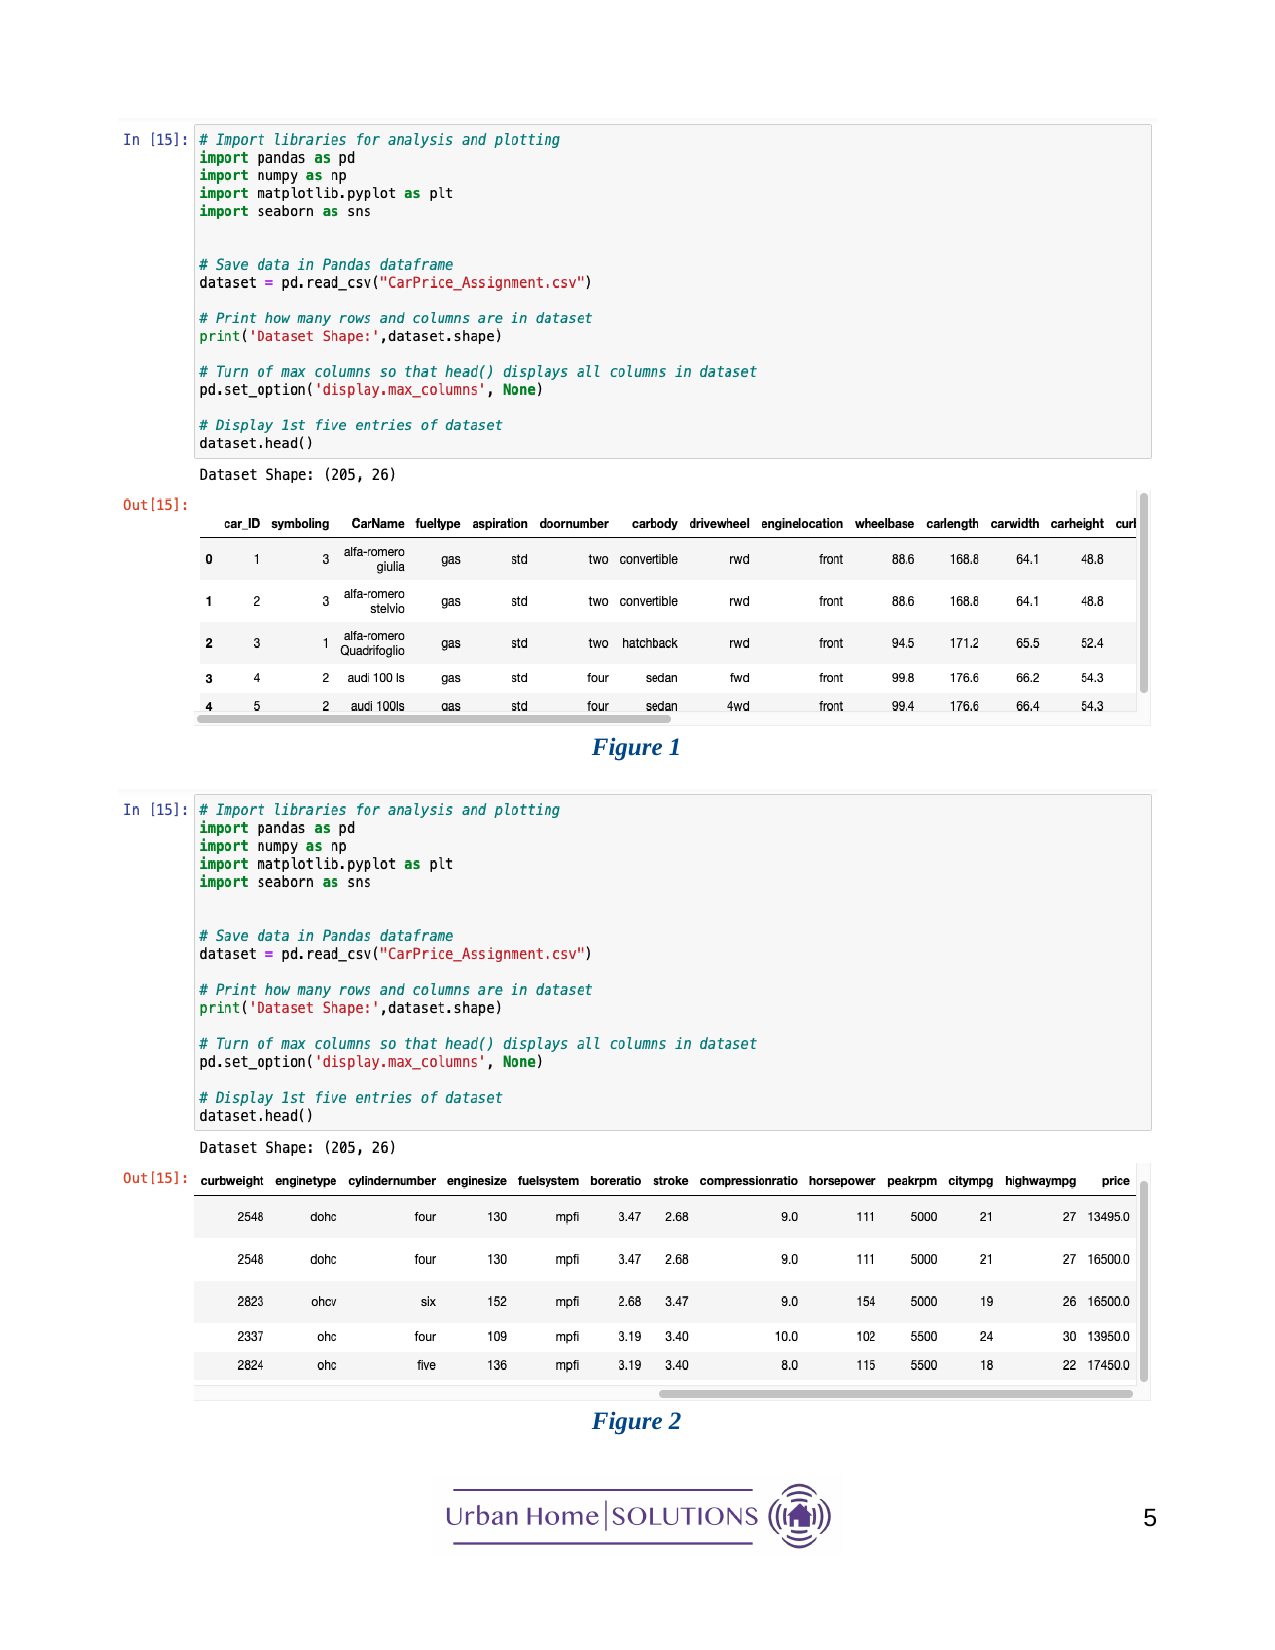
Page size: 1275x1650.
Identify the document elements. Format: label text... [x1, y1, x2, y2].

picture [118, 789, 1157, 1406]
text Figure 1 [118, 732, 1157, 761]
text Figure 2 [118, 1406, 1157, 1434]
picture [432, 1474, 844, 1557]
picture [118, 118, 1157, 732]
